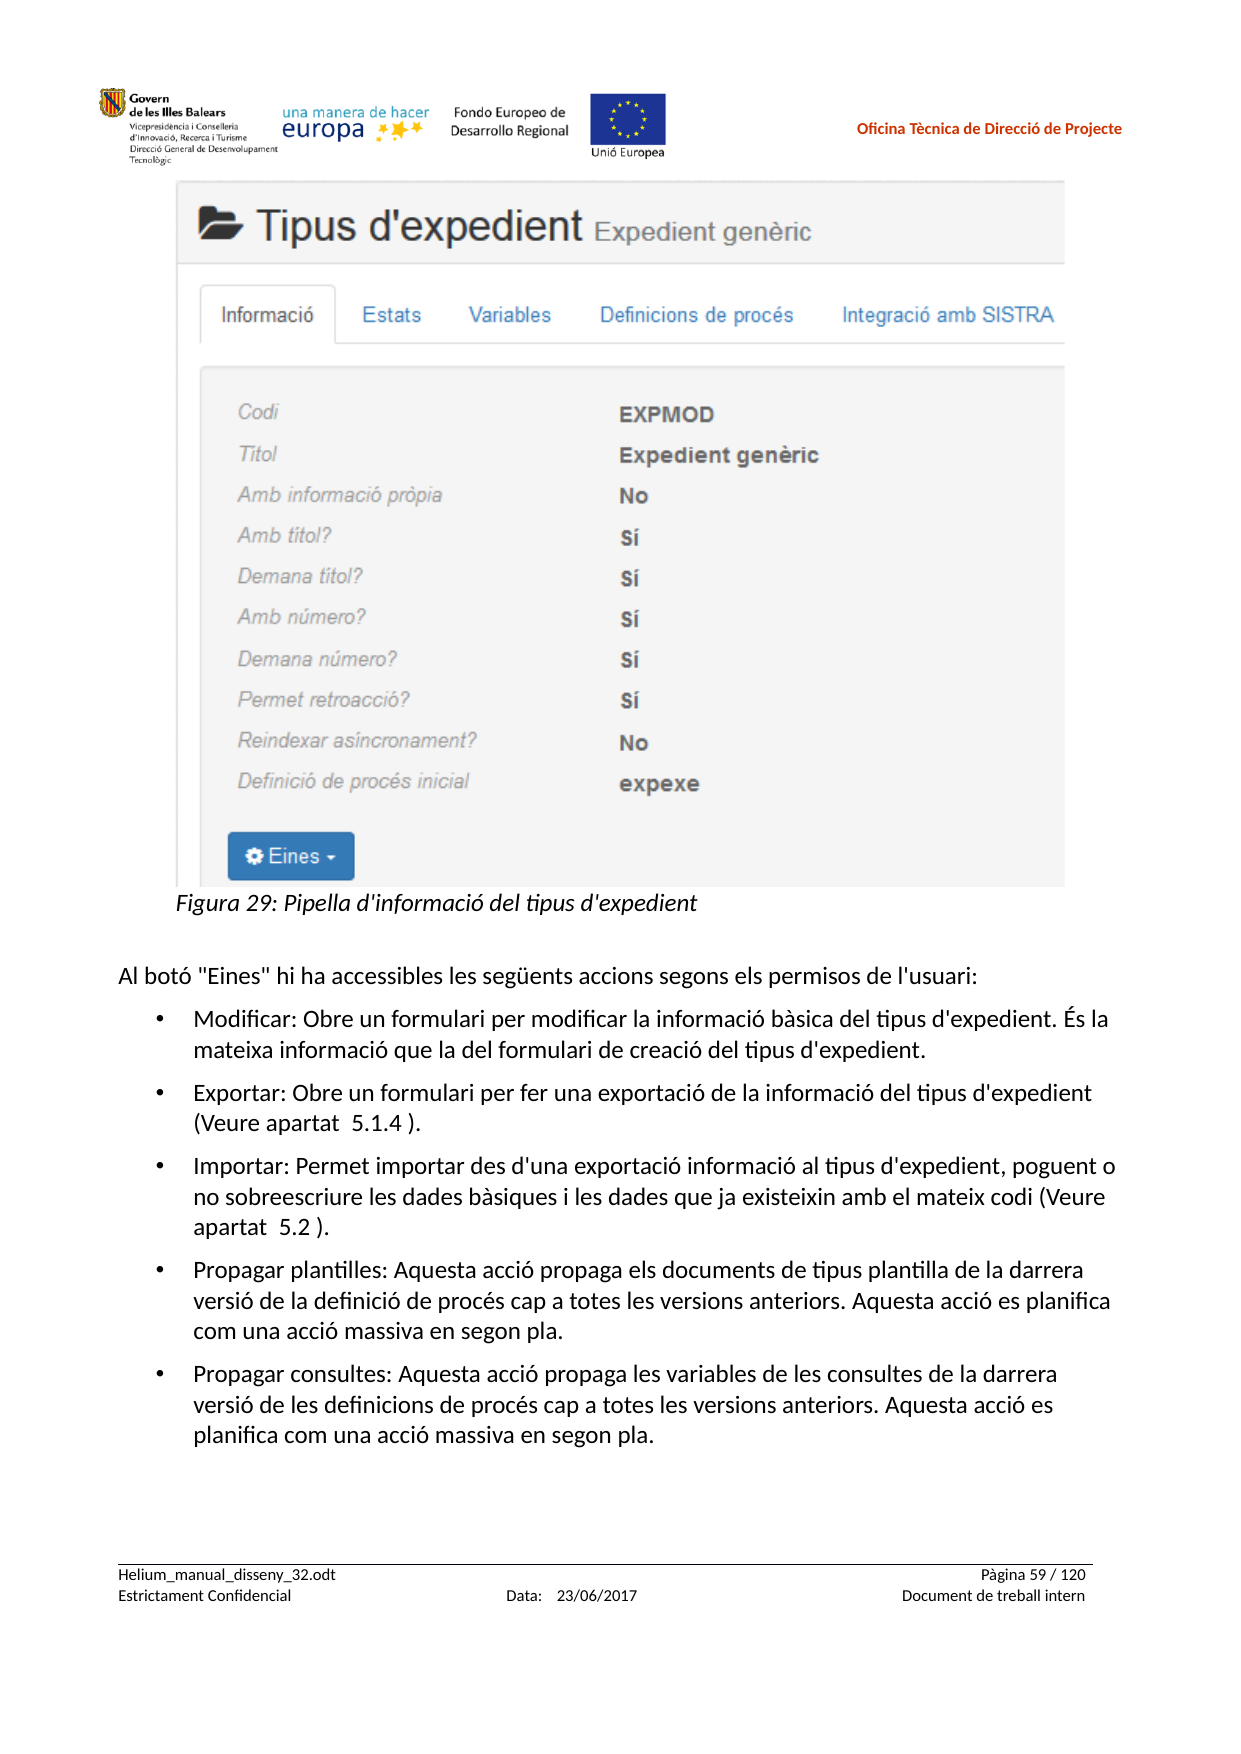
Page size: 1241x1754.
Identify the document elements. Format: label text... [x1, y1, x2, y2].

list Exportar: Obre un formulari per fer una exportació de la informació del tipus d'expedient (Veure apartat 5.1.4). [156, 1077, 1122, 1138]
list Propagar plantilles: Aquesta acció propaga els documents de tipus plantilla de la darrera versió de la definició de procés cap a totes les versions anteriors. Aquesta acció es planifica com una acció massiva en segon pla. [156, 1254, 1122, 1346]
text Al botó "Eines" hi ha accessibles les següents accions segons els permisos de l'usuari: [118, 960, 1122, 991]
list Modificar: Obre un formulari per modificar la informació bàsica del tipus d'expedient. És la mateixa informació que la del formulari de creació del tipus d'expedient. [156, 1003, 1122, 1064]
list Importar: Permet importar des d'una exportació informació al tipus d'expedient, poguent o no sobreescriure les dades bàsiques i les dades que ja existeixin amb el mateix codi (Veure apartat 5.2). [156, 1150, 1122, 1242]
text Figura 29: Pipella d'informació del tipus d'expedient [176, 887, 1065, 917]
picture [99, 87, 668, 166]
list Propagar consultes: Aquesta acció propaga les variables de les consultes de la darrera versió de les definicions de procés cap a totes les versions anteriors. Aquesta acció es planifica com una acció massiva en segon pla. [156, 1358, 1122, 1450]
picture [175, 180, 1065, 887]
